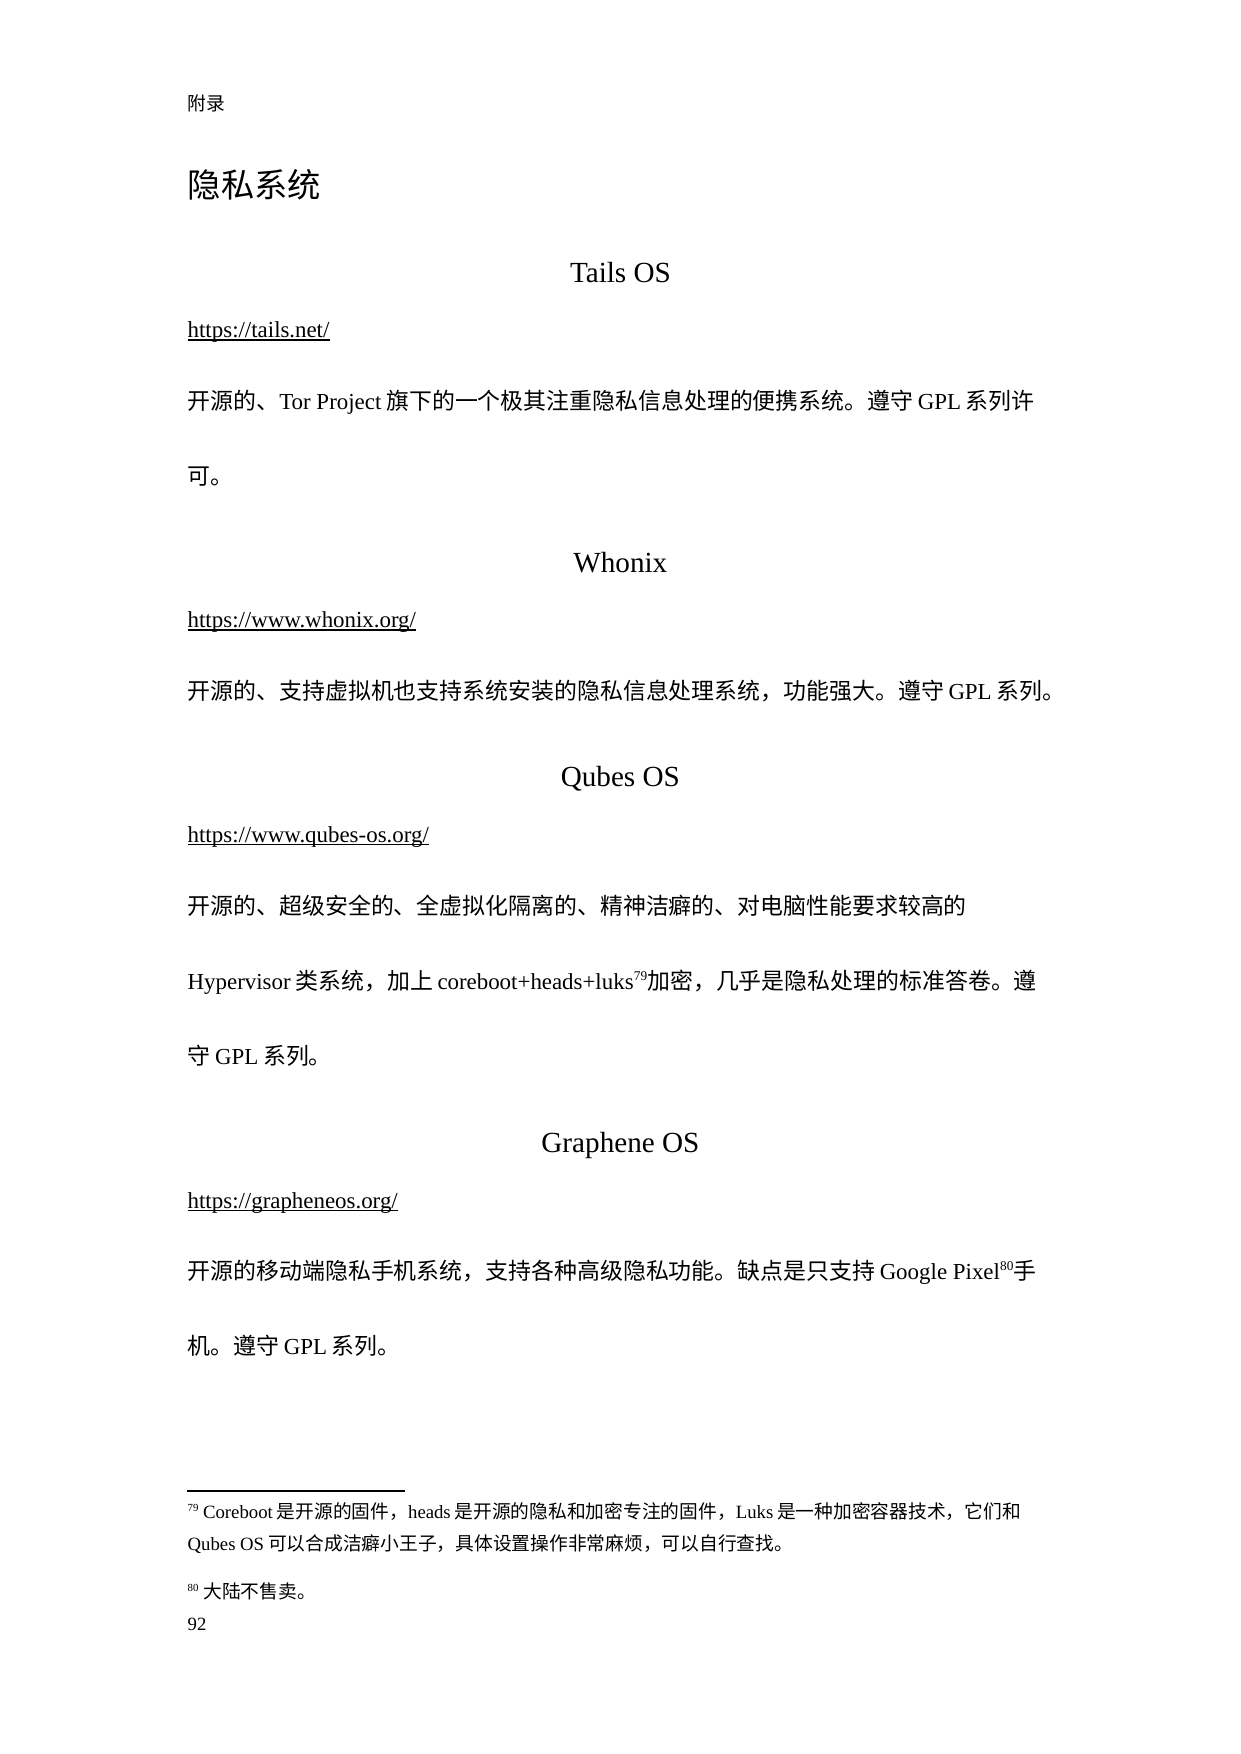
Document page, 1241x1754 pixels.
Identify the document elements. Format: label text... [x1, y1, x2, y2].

subtitle Graphene OS [187, 1109, 1053, 1174]
text 开源的、Tor Project旗下的一个极其注重隐私信息处理的便携系统。遵守GPL系列许可。 [187, 367, 1053, 507]
text 开源的、支持虚拟机也支持系统安装的隐私信息处理系统，功能强大。遵守GPL系列。 [187, 657, 1053, 722]
text 大陆不售卖。 [187, 1577, 1053, 1604]
text https://tails.net/ [187, 313, 1053, 346]
text 开源的、超级安全的、全虚拟化隔离的、精神洁癖的、对电脑性能要求较高的Hypervisor类系统，加上coreboot+heads+luks加密，几乎是隐私处理的标准答卷。遵守GPL系列。 [187, 872, 1053, 1087]
subtitle 隐私系统 [187, 150, 1053, 215]
subtitle Whonix [187, 529, 1053, 594]
text https://www.whonix.org/ [187, 603, 1053, 636]
text Coreboot是开源的固件，heads是开源的隐私和加密专注的固件，Luks是一种加密容器技术，它们和Qubes OS可以合成洁癖小王子，具体设置操作非常麻烦，可以自行查找。 [187, 1497, 1053, 1556]
text 开源的移动端隐私手机系统，支持各种高级隐私功能。缺点是只支持Google Pixel手机。遵守GPL系列。 [187, 1237, 1053, 1377]
subtitle Tails OS [187, 239, 1053, 304]
subtitle Qubes OS [187, 744, 1053, 809]
text https://grapheneos.org/ [187, 1184, 1053, 1216]
text https://www.qubes-os.org/ [187, 818, 1053, 851]
